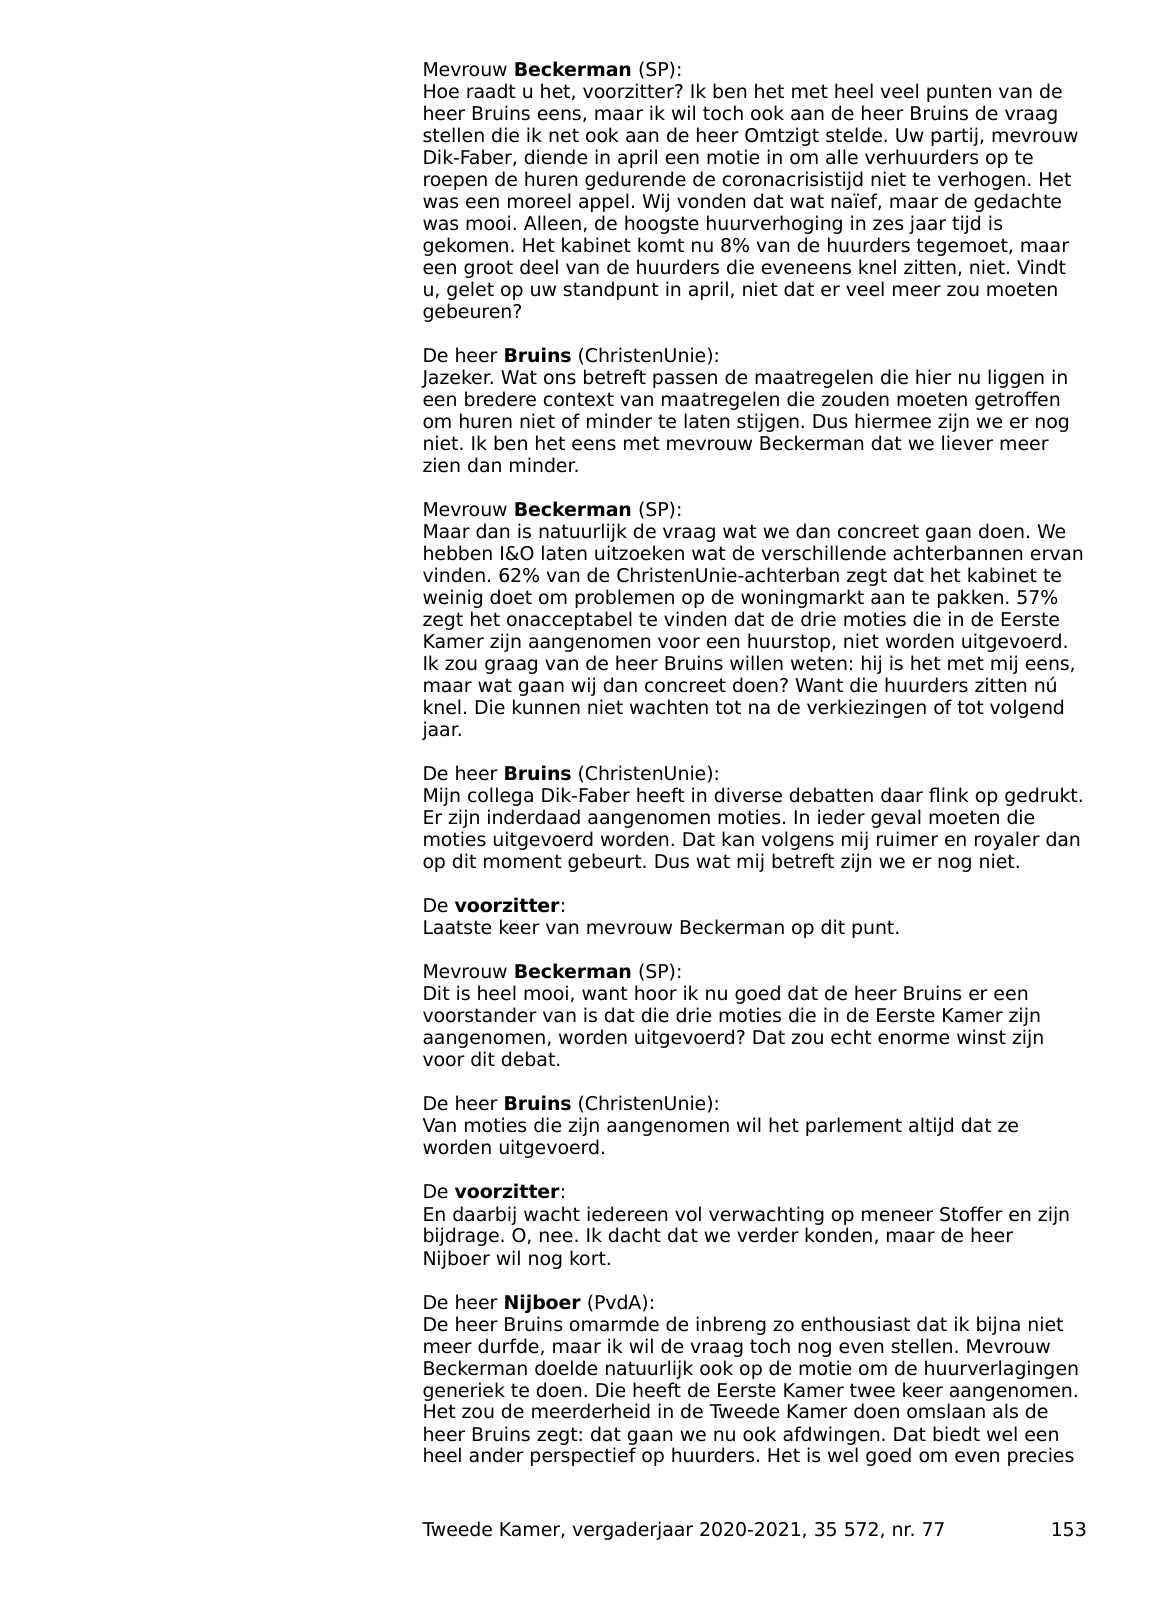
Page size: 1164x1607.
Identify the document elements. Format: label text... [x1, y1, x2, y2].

text De heer Bruins (ChristenUnie): [422, 345, 1087, 367]
text Mevrouw Beckerman (SP): [422, 499, 1087, 521]
text Mijn collega Dik-Faber heeft in diverse debatten daar flink op gedrukt. Er zijn inderdaad aangenomen moties. In ieder geval moeten die moties uitgevoerd worden. Dat kan volgens mij ruimer en royaler dan op dit moment gebeurt. Dus wat mij betreft zijn we er nog niet. [422, 785, 1087, 873]
text Dit is heel mooi, want hoor ik nu goed dat de heer Bruins er een voorstander van is dat die drie moties die in de Eerste Kamer zijn aangenomen, worden uitgevoerd? Dat zou echt enorme winst zijn voor dit debat. [422, 983, 1087, 1071]
text De heer Nijboer (PvdA): [422, 1292, 1087, 1313]
text Hoe raadt u het, voorzitter? Ik ben het met heel veel punten van de heer Bruins eens, maar ik wil toch ook aan de heer Bruins de vraag stellen die ik net ook aan de heer Omtzigt stelde. Uw partij, mevrouw Dik-Faber, diende in april een motie in om alle verhuurders op te roepen de huren gedurende de coronacrisistijd niet te verhogen. Het was een moreel appel. Wij vonden dat wat naïef, maar de gedachte was mooi. Alleen, de hoogste huurverhoging in zes jaar tijd is gekomen. Het kabinet komt nu 8% van de huurders tegemoet, maar een groot deel van de huurders die eveneens knel zitten, niet. Vindt u, gelet op uw standpunt in april, niet dat er veel meer zou moeten gebeuren? [422, 81, 1087, 323]
text En daarbij wacht iedereen vol verwachting op meneer Stoffer en zijn bijdrage. O, nee. Ik dacht dat we verder konden, maar de heer Nijboer wil nog kort. [422, 1203, 1087, 1269]
text De voorzitter: [422, 895, 1087, 917]
text De voorzitter: [422, 1181, 1087, 1203]
text De heer Bruins omarmde de inbreng zo enthousiast dat ik bijna niet meer durfde, maar ik wil de vraag toch nog even stellen. Mevrouw Beckerman doelde natuurlijk ook op de motie om de huurverlagingen generiek te doen. Die heeft de Eerste Kamer twee keer aangenomen. Het zou de meerderheid in de Tweede Kamer doen omslaan als de heer Bruins zegt: dat gaan we nu ook afdwingen. Dat biedt wel een heel ander perspectief op huurders. Het is wel goed om even precies [422, 1313, 1087, 1467]
text Laatste keer van mevrouw Beckerman op dit punt. [422, 917, 1087, 939]
text Jazeker. Wat ons betreft passen de maatregelen die hier nu liggen in een bredere context van maatregelen die zouden moeten getroffen om huren niet of minder te laten stijgen. Dus hiermee zijn we er nog niet. Ik ben het eens met mevrouw Beckerman dat we liever meer zien dan minder. [422, 367, 1087, 477]
text De heer Bruins (ChristenUnie): [422, 1093, 1087, 1115]
text Mevrouw Beckerman (SP): [422, 961, 1087, 983]
text Van moties die zijn aangenomen wil het parlement altijd dat ze worden uitgevoerd. [422, 1115, 1087, 1159]
text Maar dan is natuurlijk de vraag wat we dan concreet gaan doen. We hebben I&O laten uitzoeken wat de verschillende achterbannen ervan vinden. 62% van de ChristenUnie-achterban zegt dat het kabinet te weinig doet om problemen op de woningmarkt aan te pakken. 57% zegt het onacceptabel te vinden dat de drie moties die in de Eerste Kamer zijn aangenomen voor een huurstop, niet worden uitgevoerd. Ik zou graag van de heer Bruins willen weten: hij is het met mij eens, maar wat gaan wij dan concreet doen? Want die huurders zitten nú knel. Die kunnen niet wachten tot na de verkiezingen of tot volgend jaar. [422, 521, 1087, 741]
text Mevrouw Beckerman (SP): [422, 59, 1087, 81]
text De heer Bruins (ChristenUnie): [422, 763, 1087, 785]
